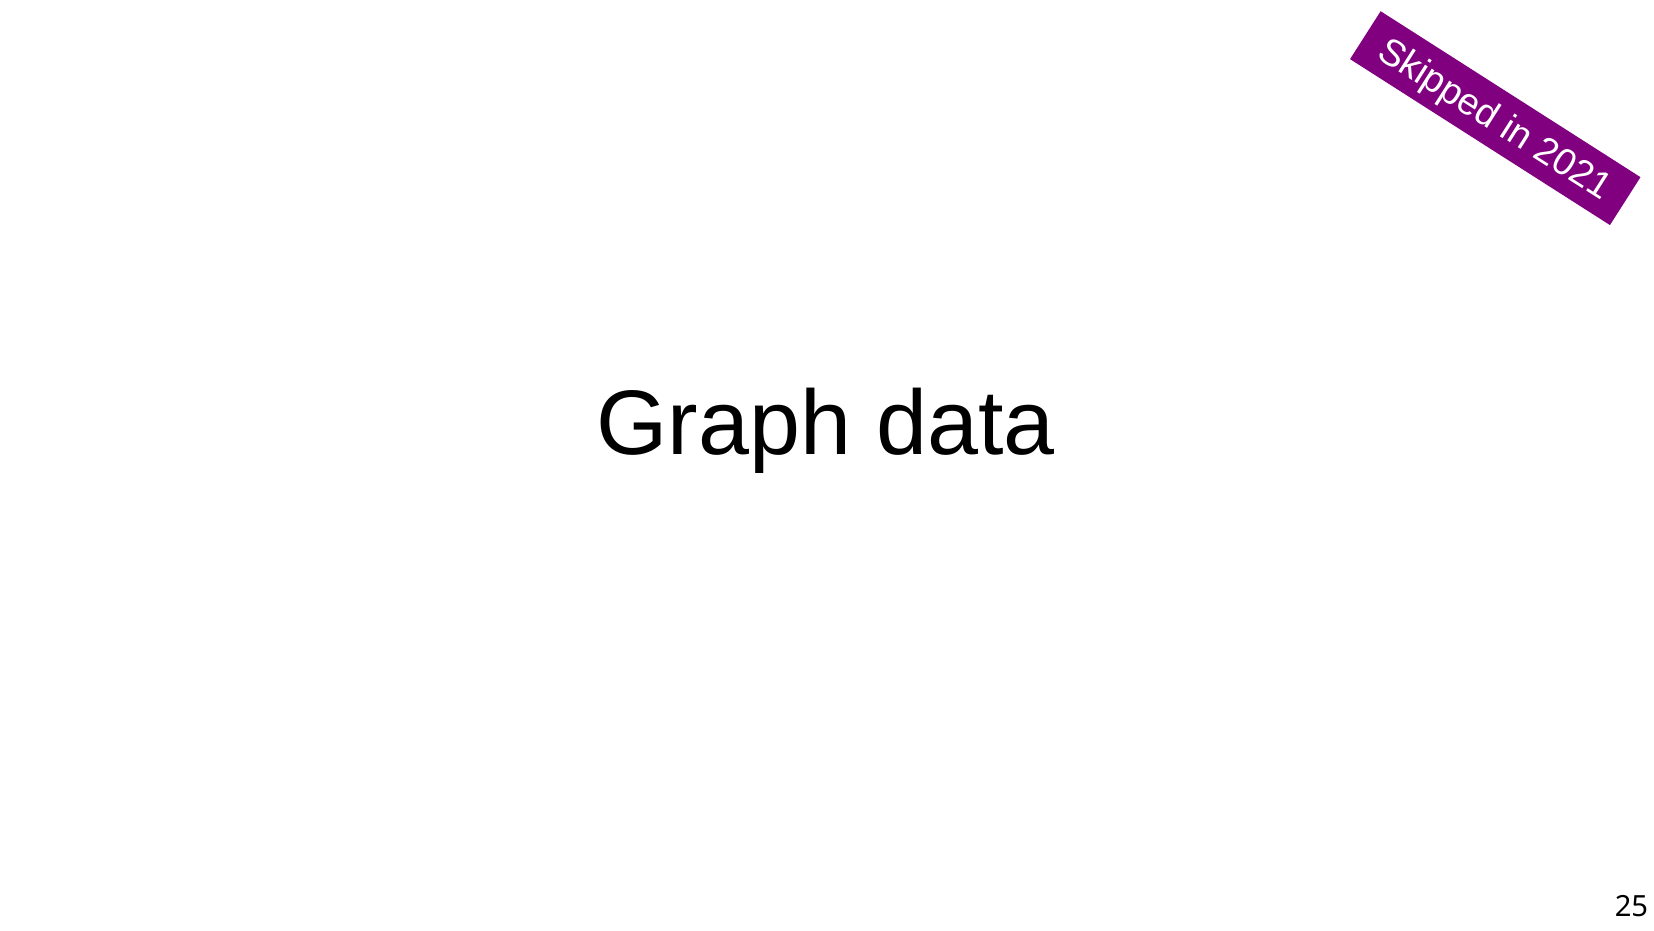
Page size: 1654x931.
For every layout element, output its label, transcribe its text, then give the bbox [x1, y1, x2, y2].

title Graph data [81, 345, 1570, 501]
text_box Skipped in 2021 [1350, 11, 1641, 226]
